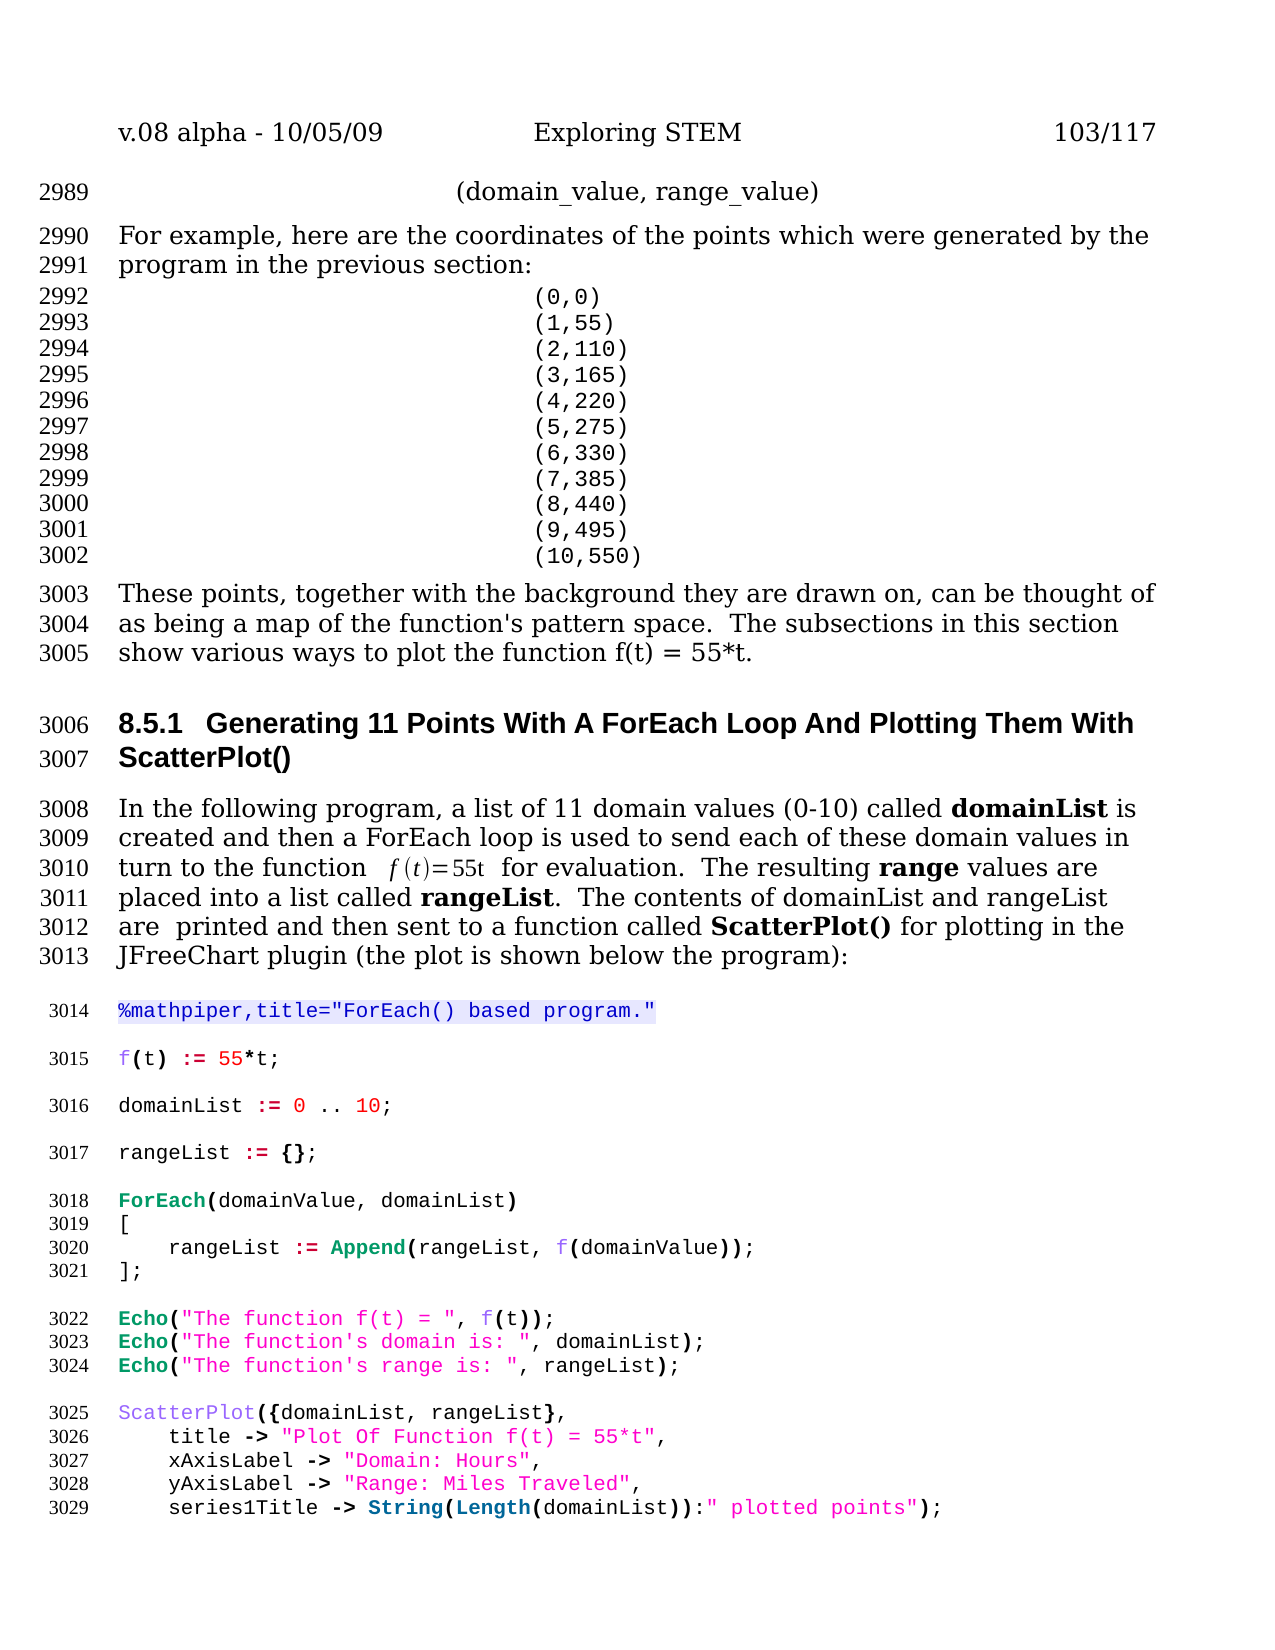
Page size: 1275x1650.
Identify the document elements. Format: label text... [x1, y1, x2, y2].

text f(t) := 55*t; [118, 1048, 1157, 1071]
text (2,110) [533, 337, 1157, 363]
text In the following program, a list of 11 domain values (0-10) called domainList is created and then a ForEach loop is used to send each of these domain values in turn to the functionfor evaluation. The resulting range values are placed into a list called rangeList. The contents of domainList and rangeList are printed and then sent to a function called ScatterPlot() for plotting in the JFreeChart plugin (the plot is shown below the program): [118, 794, 1157, 971]
text (4,220) [533, 389, 1157, 415]
text These points, together with the background they are drawn on, can be thought of as being a map of the function's pattern space. The subsections in this section show various ways to plot the function f(t) = 55*t. [118, 579, 1157, 667]
text title -> "Plot Of Function f(t) = 55*t", [118, 1426, 1157, 1450]
text (3,165) [533, 363, 1157, 389]
text (1,55) [533, 311, 1157, 337]
text %mathpiper,title="ForEach() based program." [118, 1000, 1157, 1024]
text Echo("The function's range is: ", rangeList); [118, 1355, 1157, 1379]
text ForEach(domainValue, domainList) [118, 1189, 1157, 1213]
text For example, here are the coordinates of the points which were generated by the program in the previous section: [118, 221, 1157, 279]
text (9,495) [533, 519, 1157, 545]
text (domain_value, range_value) [118, 177, 1157, 206]
text (10,550) [533, 545, 1157, 571]
text Echo("The function's domain is: ", domainList); [118, 1331, 1157, 1355]
text rangeList := {}; [118, 1142, 1157, 1166]
text (6,330) [533, 441, 1157, 467]
text [ [118, 1213, 1157, 1237]
text (7,385) [533, 467, 1157, 493]
text (0,0) [533, 285, 1157, 311]
text ]; [118, 1261, 1157, 1284]
text Echo("The function f(t) = ", f(t)); [118, 1308, 1157, 1331]
text (5,275) [533, 415, 1157, 441]
text rangeList := Append(rangeList, f(domainValue)); [118, 1237, 1157, 1261]
text series1Title -> String(Length(domainList)):" plotted points"); [118, 1497, 1157, 1521]
text domainList := 0 .. 10; [118, 1095, 1157, 1119]
text yAxisLabel -> "Range: Miles Traveled", [118, 1473, 1157, 1497]
text (8,440) [533, 493, 1157, 519]
text ScatterPlot({domainList, rangeList}, [118, 1402, 1157, 1426]
text xAxisLabel -> "Domain: Hours", [118, 1450, 1157, 1473]
subtitle Generating 11 Points With A ForEach Loop And Plotting Them With ScatterPlot() [118, 706, 1157, 773]
